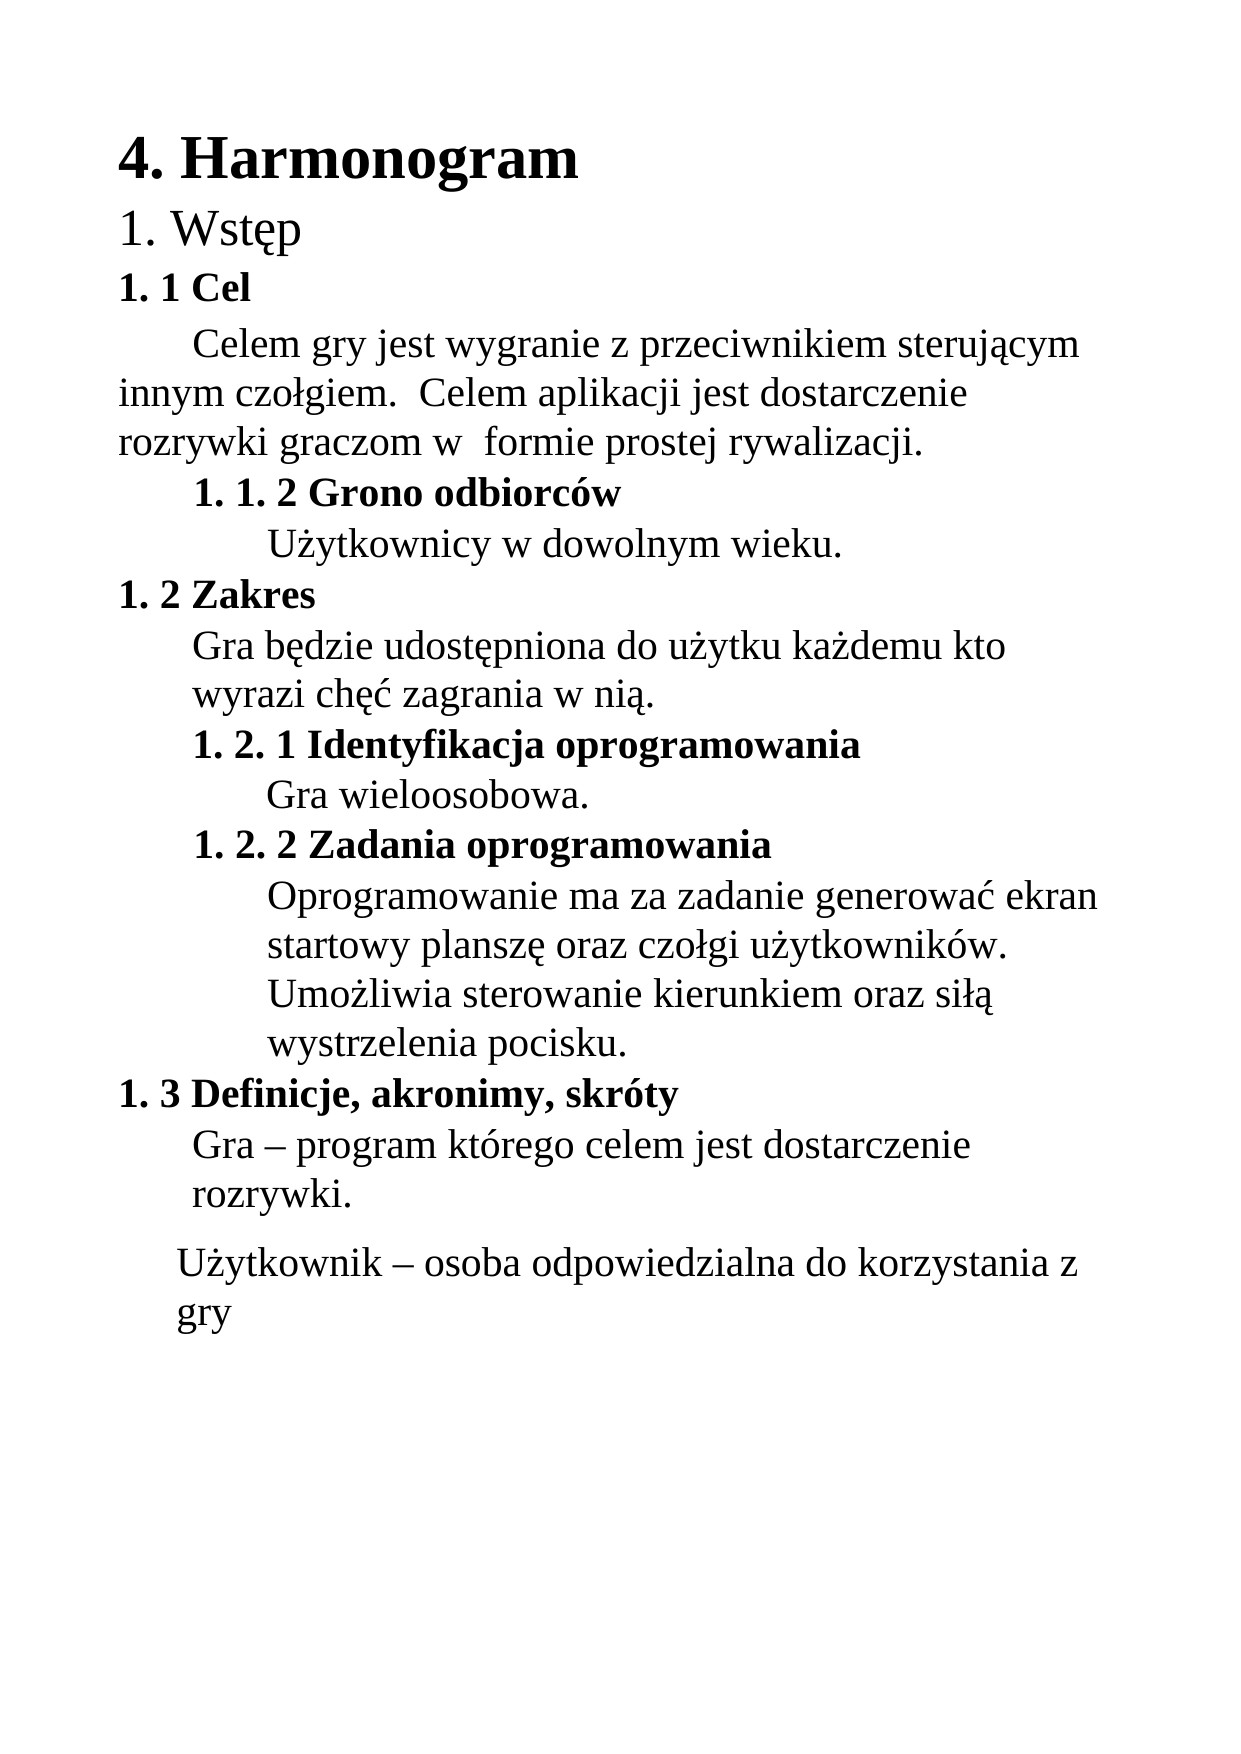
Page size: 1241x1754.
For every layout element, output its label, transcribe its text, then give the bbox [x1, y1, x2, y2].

subtitle 1. 3 Definicje, akronimy, skróty [118, 1068, 926, 1116]
subtitle 1. Wstęp [118, 197, 1127, 257]
subtitle 1. 2. 2 Zadania oprogramowania [193, 820, 926, 868]
text 1. 2. 1 Identyfikacja oprogramowania Gra wieloosobowa. [192, 720, 926, 817]
subtitle 1. 2 Zakres [118, 569, 926, 617]
text Celem gry jest wygranie z przeciwnikiem sterującym innym czołgiem. Celem aplikacji jest dostarczenie rozrywki graczom w formie prostej rywalizacji. [118, 319, 1127, 464]
text Użytkownik – osoba odpowiedzialna do korzystania z gry [176, 1237, 1127, 1334]
subtitle 4. Harmonogram [118, 120, 1127, 192]
text Użytkownicy w dowolnym wieku. [267, 518, 1127, 566]
subtitle 1. 1 Cel [118, 262, 926, 310]
text Gra – program którego celem jest dostarczenie rozrywki. [192, 1119, 1127, 1216]
text Oprogramowanie ma za zadanie generować ekran startowy planszę oraz czołgi użytkowników. Umożliwia sterowanie kierunkiem oraz siłą wystrzelenia pocisku. [267, 871, 1127, 1065]
text 1. 1. 2 Grono odbiorców [193, 467, 926, 515]
text Gra będzie udostępniona do użytku każdemu kto wyrazi chęć zagrania w nią. [192, 620, 1127, 717]
